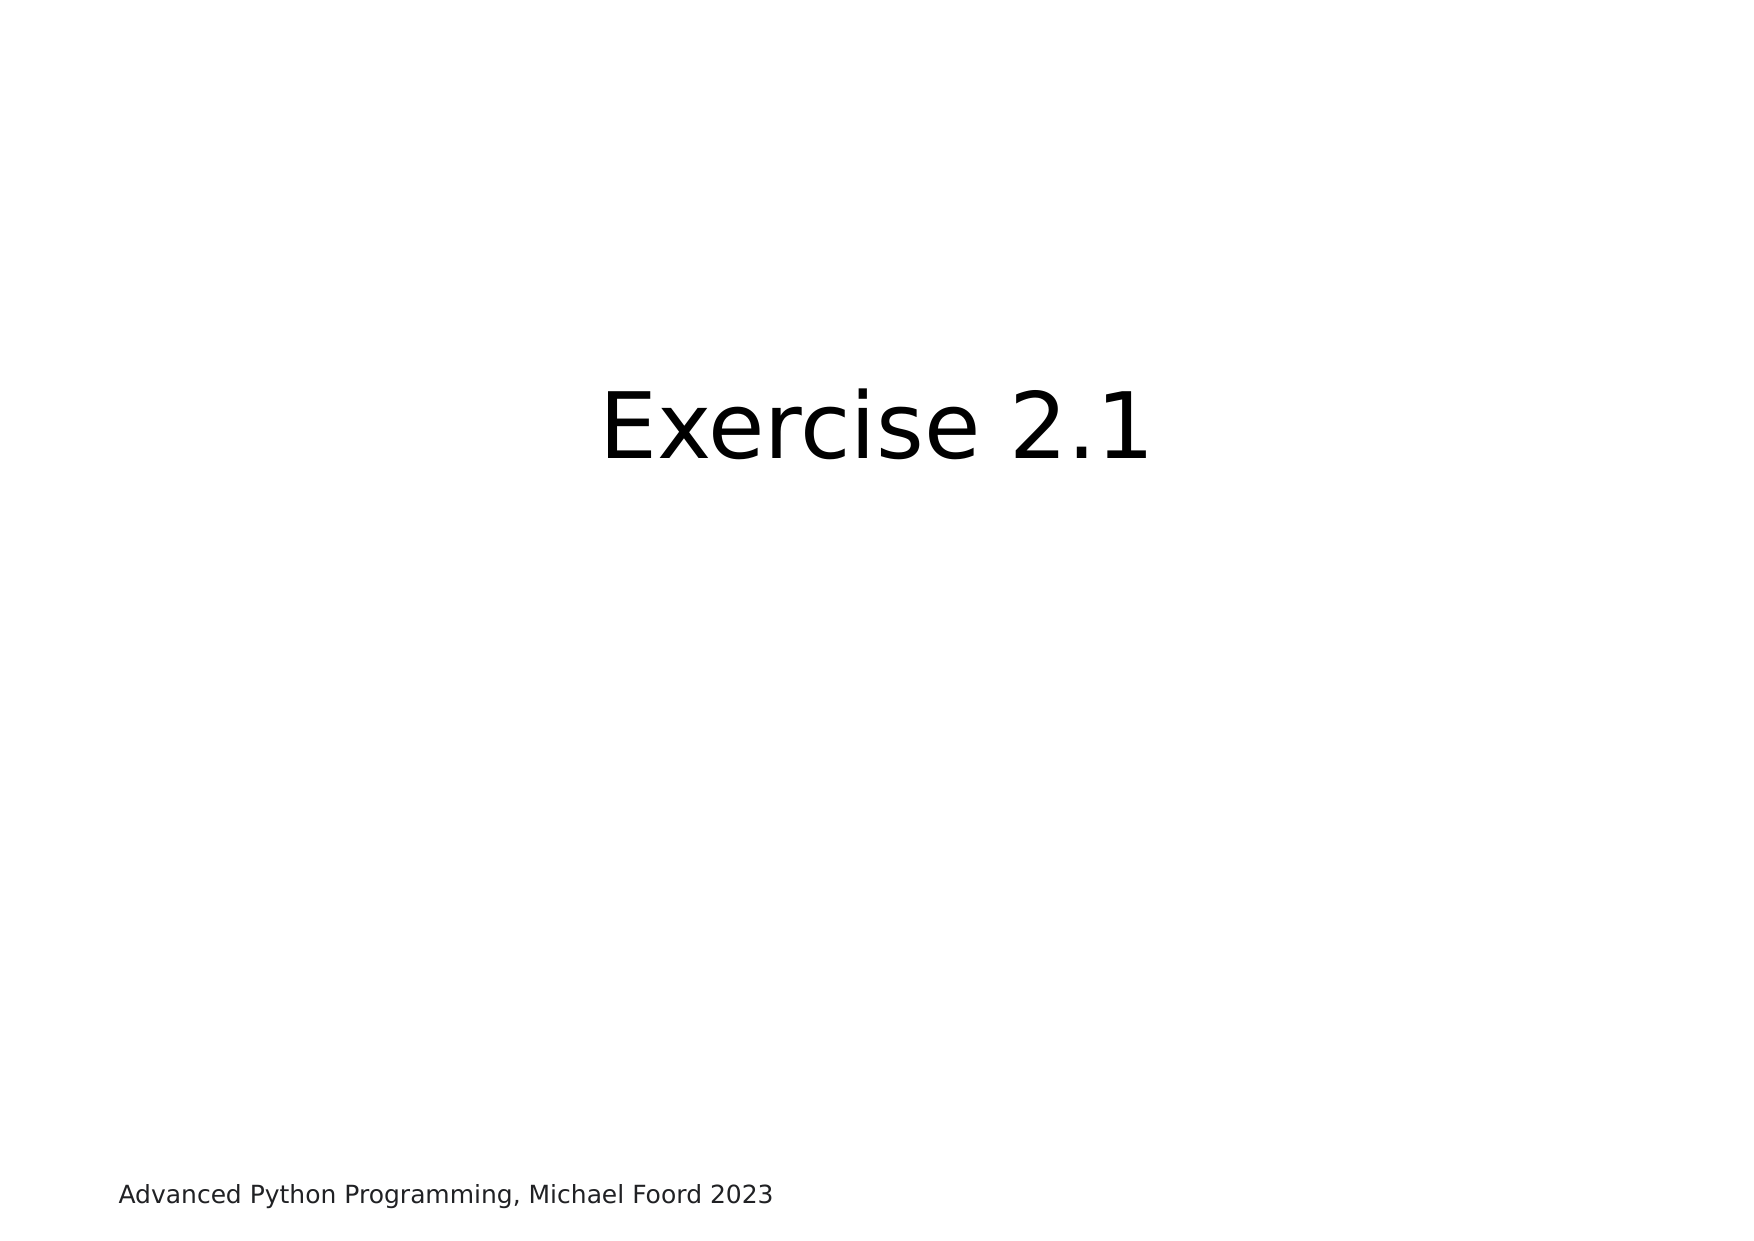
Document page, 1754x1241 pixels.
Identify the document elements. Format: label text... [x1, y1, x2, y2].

text Exercise 2.1 [118, 373, 1636, 480]
